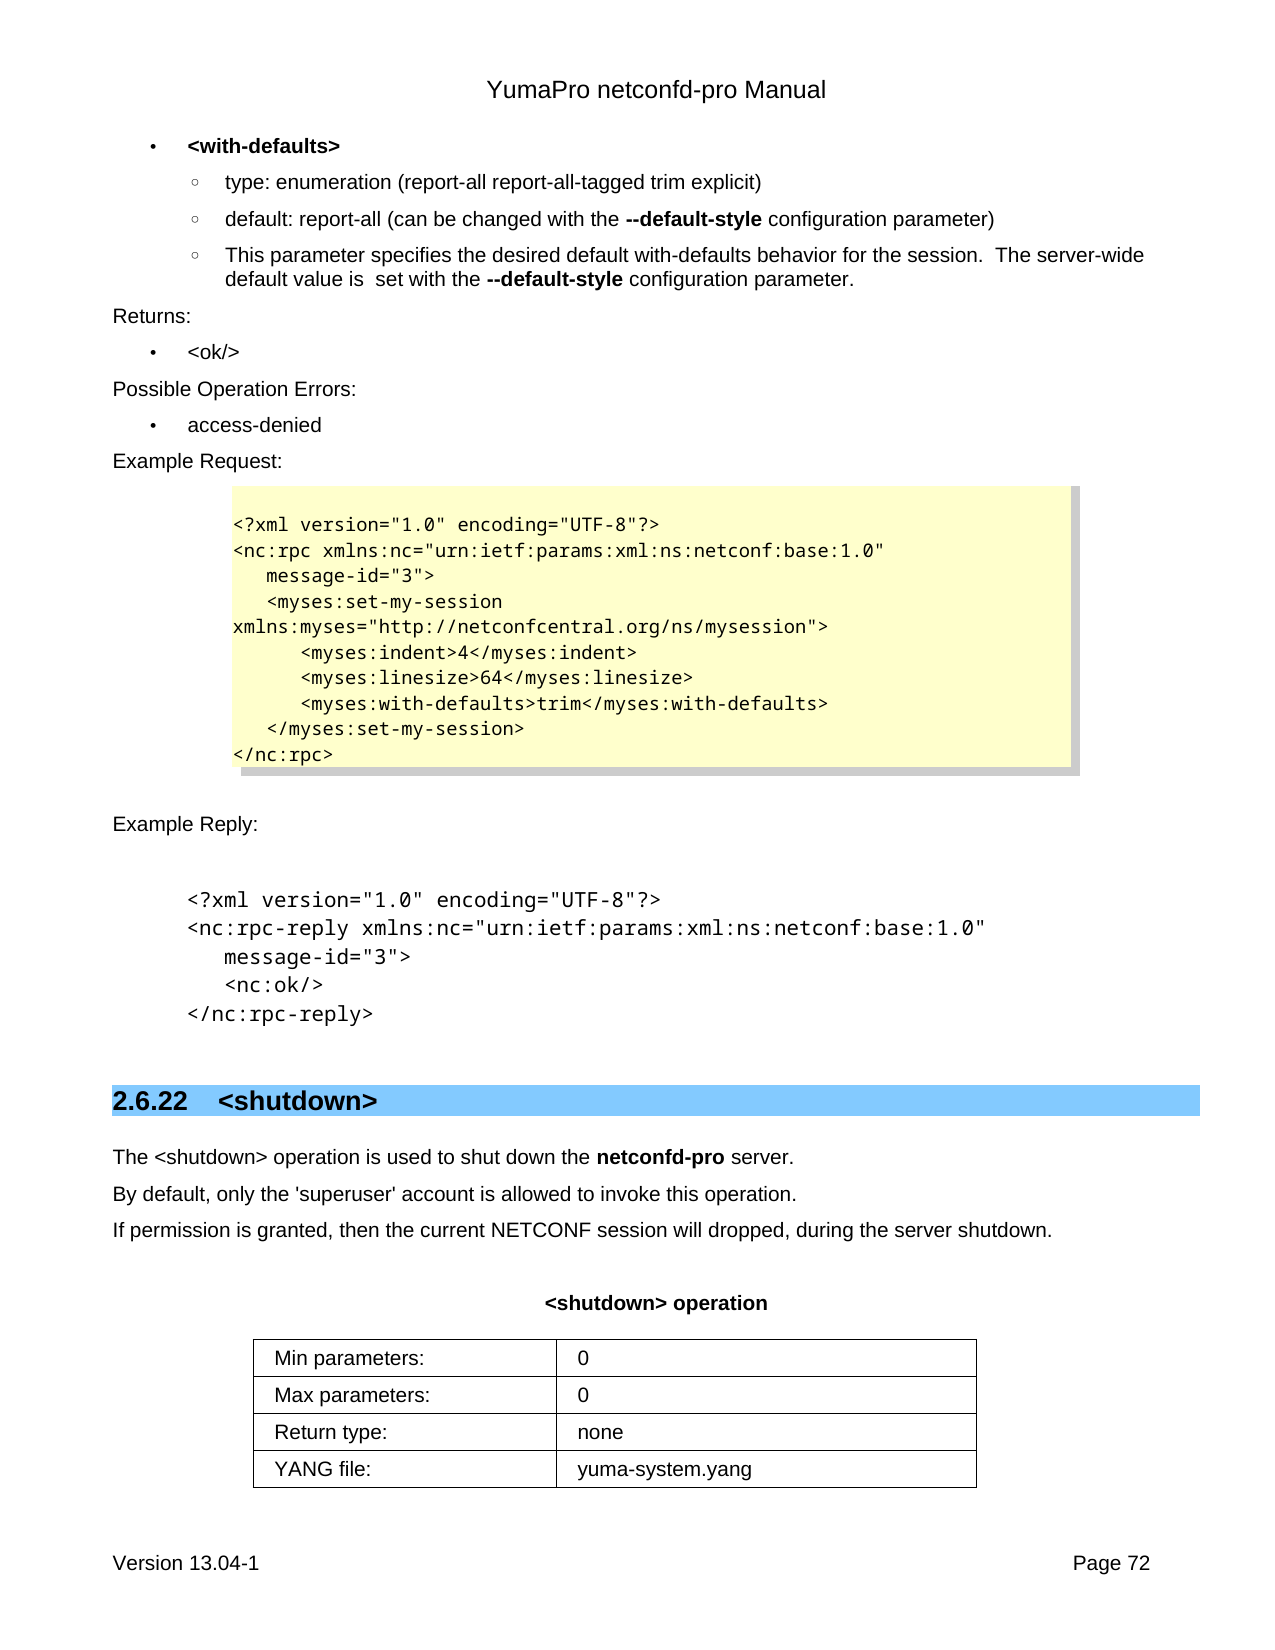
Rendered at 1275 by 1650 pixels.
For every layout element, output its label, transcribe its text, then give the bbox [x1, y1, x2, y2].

text <nc:rpc xmlns:nc="urn:ietf:params:xml:ns:netconf:base:1.0" [232, 537, 1071, 562]
list access-denied [150, 413, 1200, 437]
text </myses:set-my-session> [232, 716, 1071, 741]
text If permission is granted, then the current NETCONF session will dropped, during the server shutdown. [112, 1218, 1200, 1242]
table_header Min parameters: [254, 1340, 556, 1376]
table_cell Return type: [254, 1414, 556, 1450]
text By default, only the 'superuser' account is allowed to invoke this operation. [112, 1182, 1200, 1206]
text </nc:rpc-reply> [186, 999, 1200, 1027]
text Example Reply: [112, 812, 1200, 836]
text <myses:linesize>64</myses:linesize> [232, 664, 1071, 690]
text <myses:with-defaults>trim</myses:with-defaults> [232, 690, 1071, 716]
text <nc:rpc-reply xmlns:nc="urn:ietf:params:xml:ns:netconf:base:1.0" [186, 913, 1200, 942]
text message-id="3"> [232, 562, 1071, 588]
text The <shutdown> operation is used to shut down the netconfd-pro server. [112, 1145, 1200, 1169]
list default: report-all (can be changed with the --default-style configuration parameter) [187, 207, 1200, 231]
table_header 0 [557, 1340, 976, 1376]
text message-id="3"> [186, 942, 1200, 970]
subtitle <shutdown> operation [127, 1291, 1185, 1315]
subtitle <shutdown> [112, 1085, 1200, 1116]
list <ok/> [150, 340, 1200, 364]
table_cell none [557, 1414, 976, 1450]
text <myses:indent>4</myses:indent> [232, 639, 1071, 664]
table_cell yuma-system.yang [557, 1451, 976, 1487]
text <myses:set-my-session xmlns:myses="http://netconfcentral.org/ns/mysession"> [232, 588, 1071, 639]
text Possible Operation Errors: [112, 376, 1200, 400]
table_cell Max parameters: [254, 1377, 556, 1413]
text <nc:ok/> [186, 970, 1200, 999]
list <with-defaults> [150, 134, 1200, 158]
list This parameter specifies the desired default with-defaults behavior for the session. The server-wide default value is set with the --default-style configuration parameter. [187, 243, 1200, 291]
text Returns: [112, 303, 1200, 327]
text </nc:rpc> [232, 741, 1071, 767]
text Example Request: [112, 449, 1200, 473]
text <?xml version="1.0" encoding="UTF-8"?> [232, 511, 1071, 537]
table_cell YANG file: [254, 1451, 556, 1487]
list type: enumeration (report-all report-all-tagged trim explicit) [187, 170, 1200, 194]
text <?xml version="1.0" encoding="UTF-8"?> [186, 885, 1200, 913]
table_cell 0 [557, 1377, 976, 1413]
